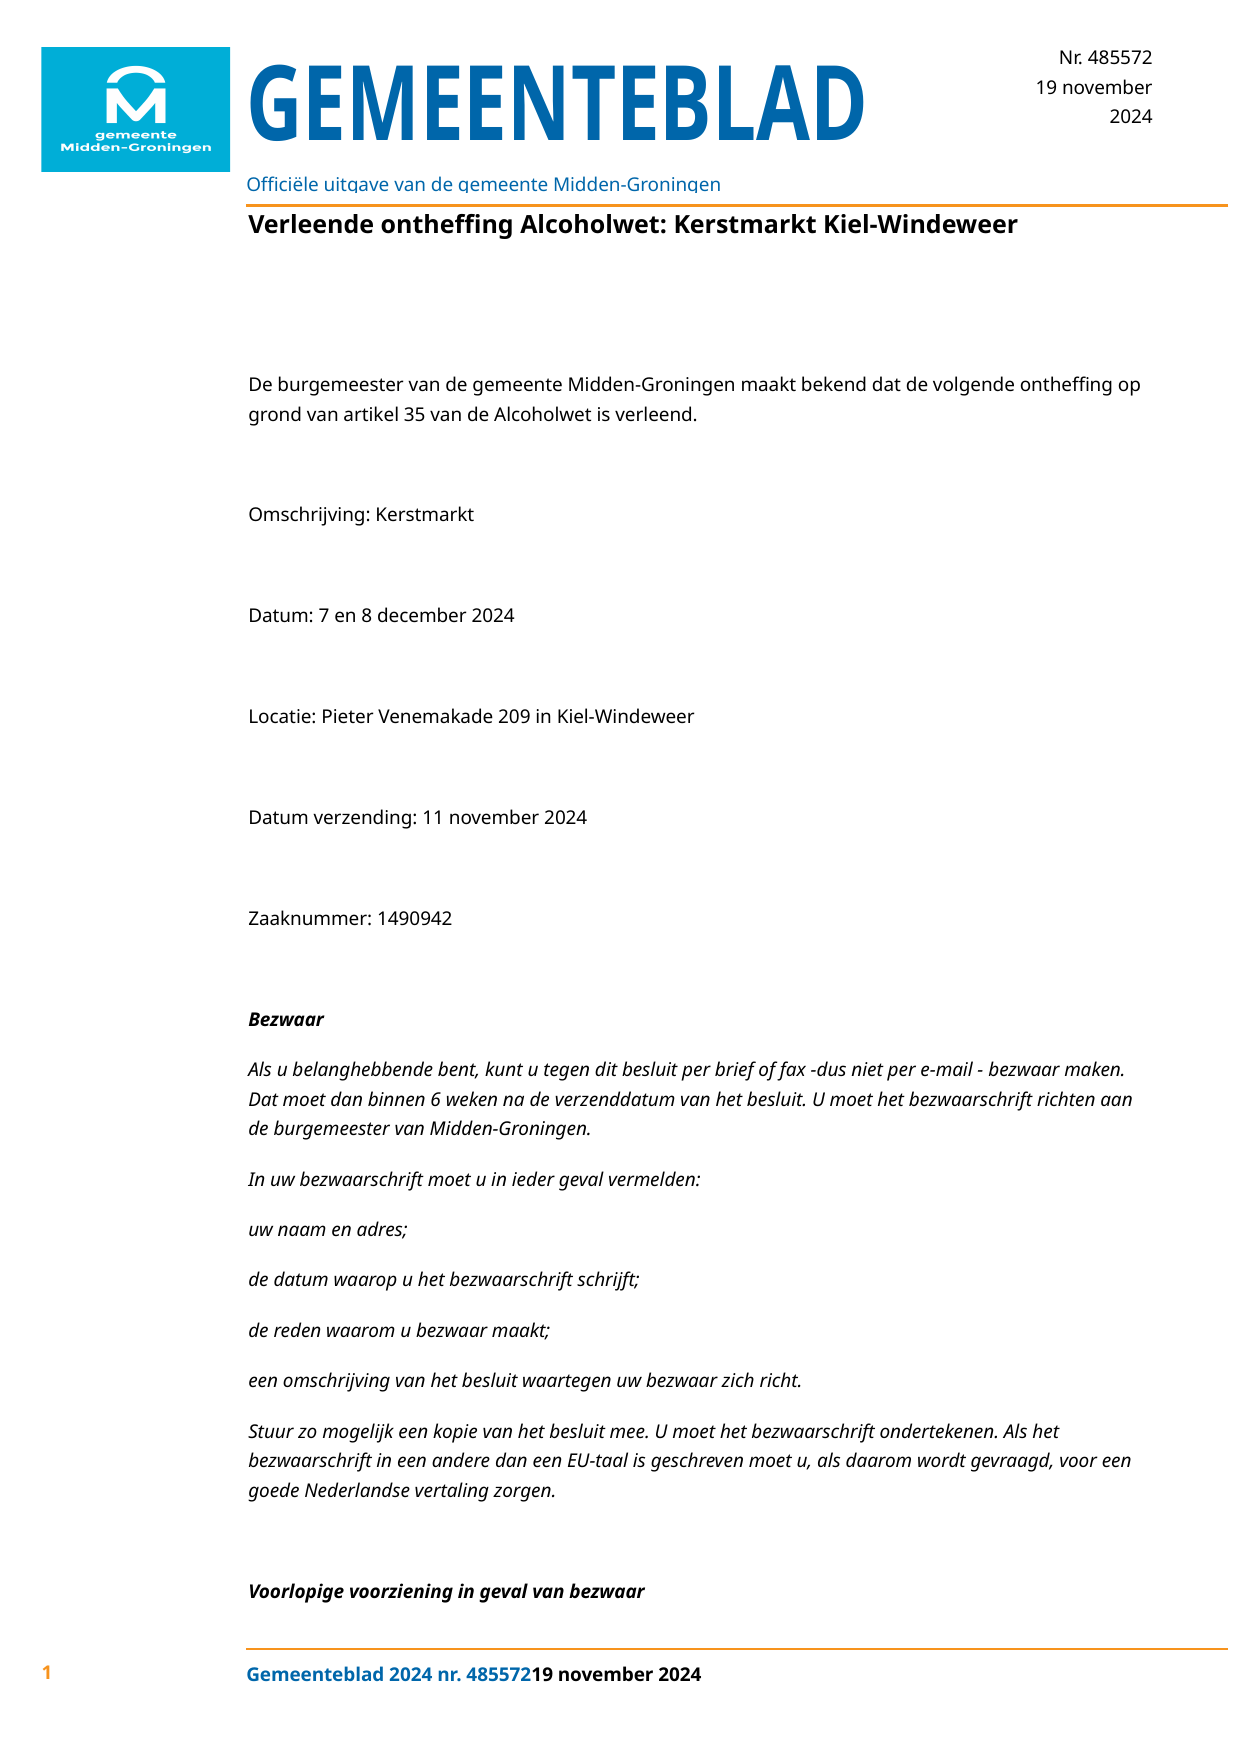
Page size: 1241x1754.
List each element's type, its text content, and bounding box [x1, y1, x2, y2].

text uw naam en adres; [248, 1216, 1152, 1242]
text Datum: 7 en 8 december 2024 [248, 602, 1152, 628]
text Verleende ontheffing Alcoholwet: Kerstmarkt Kiel-Windeweer [248, 207, 1152, 241]
text Zaaknummer: 1490942 [248, 905, 1152, 931]
text Stuur zo mogelijk een kopie van het besluit mee. U moet het bezwaarschrift ondertekenen. Als het bezwaarschrift in een andere dan een EU-taal is geschreven moet u, als daarom wordt gevraagd, voor een goede Nederlandse vertaling zorgen. [248, 1418, 1152, 1503]
text De burgemeester van de gemeente Midden-Groningen maakt bekend dat de volgende ontheffing op grond van artikel 35 van de Alcoholwet is verleend. [248, 371, 1152, 426]
picture [107, 89, 165, 122]
picture [184, 146, 190, 153]
text de datum waarop u het bezwaarschrift schrijft; [248, 1267, 1152, 1292]
text de reden waarom u bezwaar maakt; [248, 1317, 1152, 1343]
text Omschrijving: Kerstmarkt [248, 502, 1152, 527]
text een omschrijving van het besluit waartegen uw bezwaar zich richt. [248, 1367, 1152, 1393]
text Datum verzending: 11 november 2024 [248, 804, 1152, 830]
text Als u belanghebbende bent, kunt u tegen dit besluit per brief of fax -dus niet per e-mail - bezwaar maken. Dat moet dan binnen 6 weken na de verzenddatum van het besluit. U moet het bezwaarschrift richten aan de burgemeester van Midden-Groningen. [248, 1056, 1152, 1141]
text Locatie: Pieter Venemakade 209 in Kiel-Windeweer [248, 703, 1152, 729]
text In uw bezwaarschrift moet u in ieder geval vermelden: [248, 1166, 1152, 1191]
text Bezwaar [248, 1006, 1152, 1031]
picture [108, 66, 164, 82]
text Voorlopige voorziening in geval van bezwaar [248, 1578, 1152, 1603]
